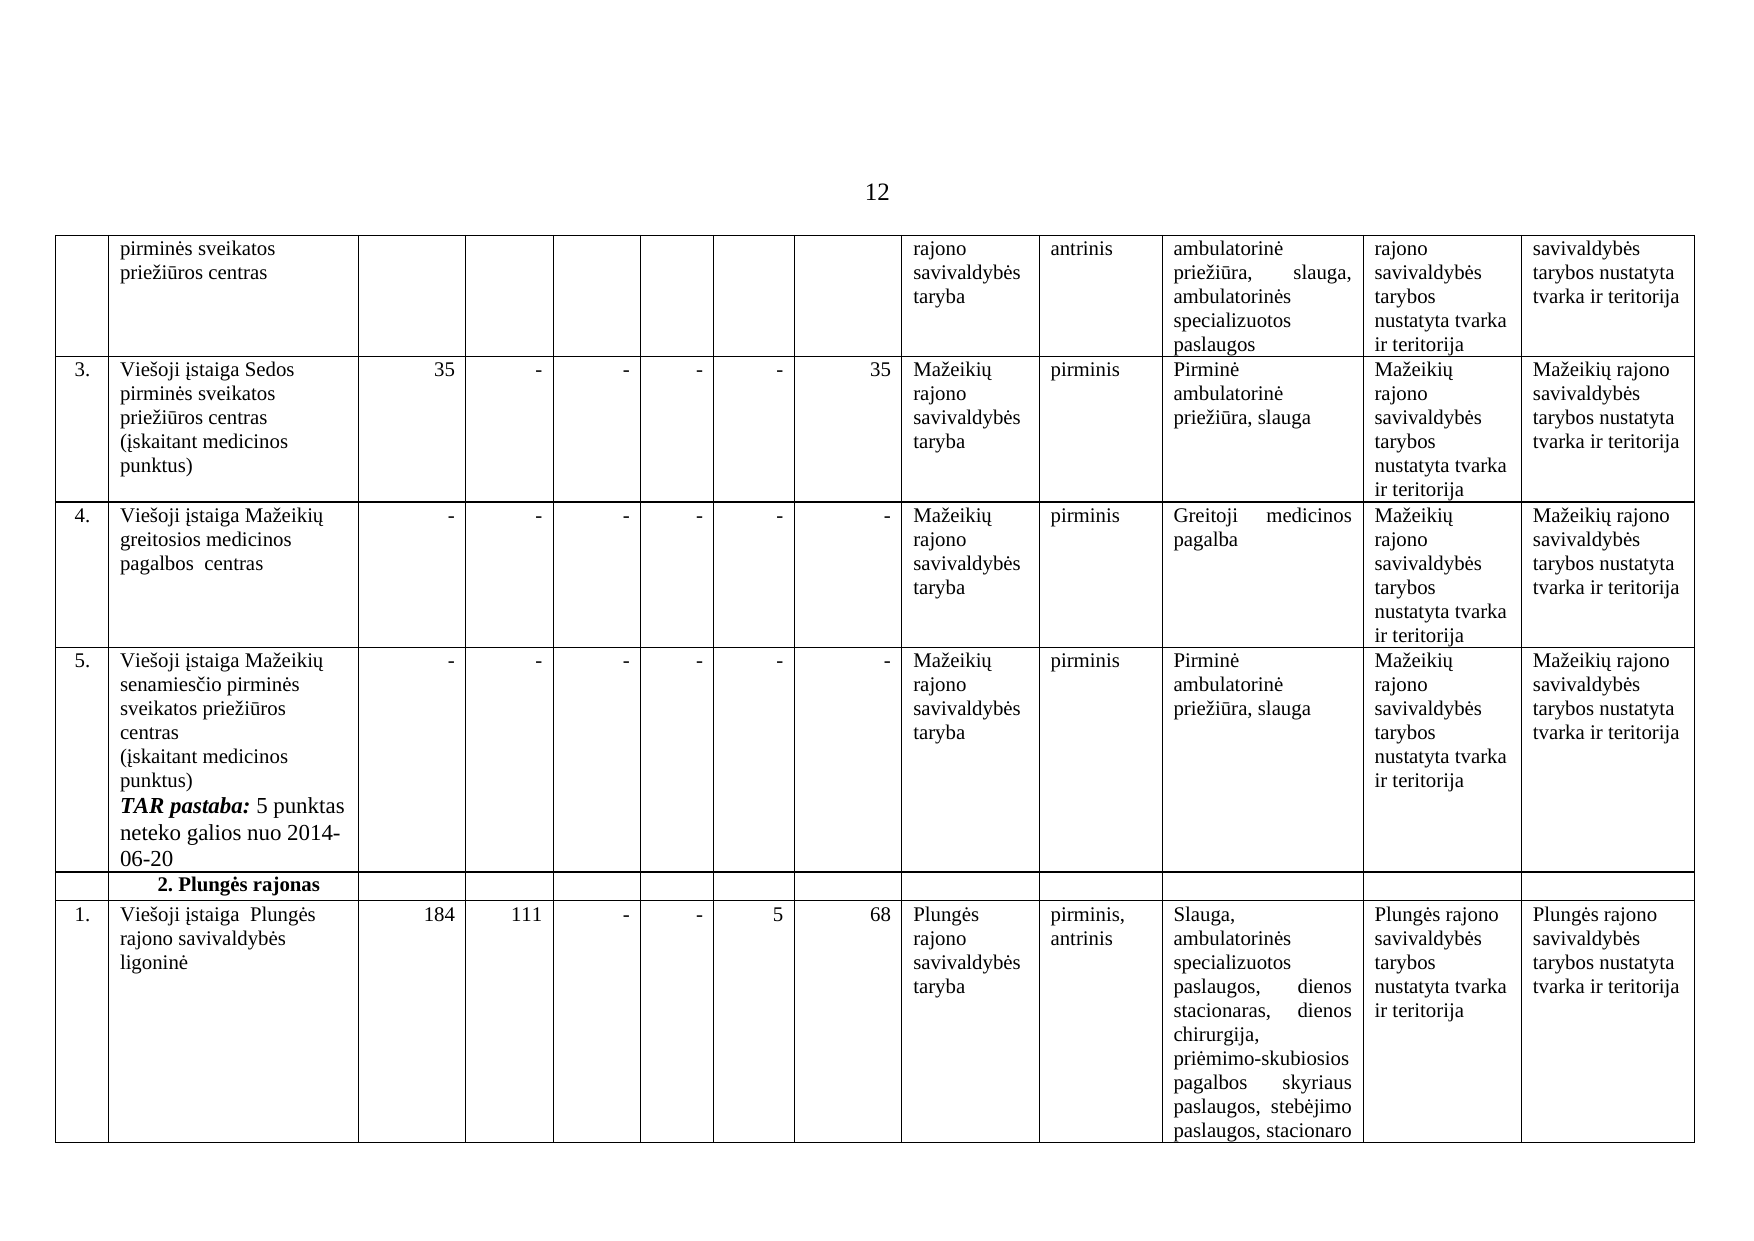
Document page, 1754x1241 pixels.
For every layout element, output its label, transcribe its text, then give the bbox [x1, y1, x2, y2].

table_cell 3. [56, 357, 108, 501]
table_cell pirminis [1040, 357, 1162, 501]
table_cell - [641, 357, 713, 501]
table_cell - [641, 503, 713, 647]
table_cell - [795, 236, 901, 356]
table_cell Plungės rajono savivaldybės taryba [902, 901, 1039, 1142]
table_cell [56, 873, 108, 900]
table_cell [466, 873, 553, 900]
table_cell - [554, 236, 640, 356]
table_cell - [714, 357, 794, 501]
table_cell [359, 873, 465, 900]
table_cell 5. [56, 648, 108, 871]
table_cell 4. [56, 503, 108, 647]
table_cell Mažeikių rajono savivaldybės tarybos nustatyta tvarka ir teritorija [1364, 648, 1521, 871]
table_cell ambulatorinė priežiūra, slauga, ambulatorinės specializuotos paslaugos [1163, 236, 1363, 356]
table_cell [554, 873, 640, 900]
table_cell Mažeikių rajono savivaldybės tarybos nustatyta tvarka ir teritorija [1522, 503, 1694, 647]
table_cell rajono savivaldybės taryba [902, 236, 1039, 356]
table_cell - [554, 357, 640, 501]
table_cell - [554, 648, 640, 871]
table_cell Mažeikių rajono savivaldybės tarybos nustatyta tvarka ir teritorija [1364, 357, 1521, 501]
table_cell pirminis [1040, 503, 1162, 647]
table_cell - [641, 648, 713, 871]
table_cell Viešoji įstaiga Mažeikių greitosios medicinos pagalbos centras [109, 503, 358, 647]
table_cell [56, 236, 108, 356]
table_cell [902, 873, 1039, 900]
table_cell Plungės rajono savivaldybės tarybos nustatyta tvarka ir teritorija [1522, 901, 1694, 1142]
table_cell [714, 873, 794, 900]
table_cell Mažeikių rajono savivaldybės taryba [902, 357, 1039, 501]
table_cell Plungės rajono savivaldybės tarybos nustatyta tvarka ir teritorija [1364, 901, 1521, 1142]
table_cell Viešoji įstaiga Mažeikių senamiesčio pirminės sveikatos priežiūros centras (įskaitant medicinos punktus) TAR pastaba: 5 punktas neteko galios nuo 2014-06-20 [109, 648, 358, 871]
table_cell - [466, 503, 553, 647]
table_cell - [795, 503, 901, 647]
table_cell pirminis, antrinis [1040, 901, 1162, 1142]
table_cell - [795, 648, 901, 871]
table_cell Mažeikių rajono savivaldybės tarybos nustatyta tvarka ir teritorija [1522, 648, 1694, 871]
table_cell Greitoji medicinos pagalba [1163, 503, 1363, 647]
table_cell - [554, 901, 640, 1142]
table_cell Slauga, ambulatorinės specializuotos paslaugos, dienos stacionaras, dienos chirurgija, priėmimo-skubiosios pagalbos skyriaus paslaugos, stebėjimo paslaugos, stacionaro [1163, 901, 1363, 1142]
table_cell - [714, 236, 794, 356]
table_cell Pirminė ambulatorinė priežiūra, slauga [1163, 357, 1363, 501]
table_cell - [641, 901, 713, 1142]
table_cell [641, 873, 713, 900]
table_cell 35 [795, 357, 901, 501]
table_cell 2. Plungės rajonas [109, 873, 358, 900]
table_cell [1522, 873, 1694, 900]
table_cell pirminis [1040, 648, 1162, 871]
table_cell Mažeikių rajono savivaldybės tarybos nustatyta tvarka ir teritorija [1364, 503, 1521, 647]
table_cell 111 [466, 901, 553, 1142]
table_cell - [466, 357, 553, 501]
table_cell [1364, 873, 1521, 900]
table_cell 35 [359, 357, 465, 501]
table_cell - [359, 503, 465, 647]
table_cell Mažeikių rajono savivaldybės taryba [902, 648, 1039, 871]
table_cell 68 [795, 901, 901, 1142]
table_cell 1. [56, 901, 108, 1142]
table_cell - [641, 236, 713, 356]
table_cell Viešoji įstaiga Sedos pirminės sveikatos priežiūros centras (įskaitant medicinos punktus) [109, 357, 358, 501]
table_cell 5 [714, 901, 794, 1142]
table_cell Mažeikių rajono savivaldybės taryba [902, 503, 1039, 647]
table_cell Viešoji įstaiga Plungės rajono savivaldybės ligoninė [109, 901, 358, 1142]
table_cell - [466, 648, 553, 871]
table_cell [795, 873, 901, 900]
table_cell [1040, 873, 1162, 900]
table_cell - [359, 236, 465, 356]
table_cell Mažeikių rajono savivaldybės tarybos nustatyta tvarka ir teritorija [1522, 357, 1694, 501]
table_cell rajono savivaldybės tarybos nustatyta tvarka ir teritorija [1364, 236, 1521, 356]
table_cell antrinis [1040, 236, 1162, 356]
table_cell - [554, 503, 640, 647]
table_cell 184 [359, 901, 465, 1142]
table_cell - [714, 648, 794, 871]
table_cell - [466, 236, 553, 356]
table_cell - [714, 503, 794, 647]
table_cell [1163, 873, 1363, 900]
table_cell savivaldybės tarybos nustatyta tvarka ir teritorija [1522, 236, 1694, 356]
table_cell pirminės sveikatos priežiūros centras [109, 236, 358, 356]
table_cell Pirminė ambulatorinė priežiūra, slauga [1163, 648, 1363, 871]
table_cell - [359, 648, 465, 871]
